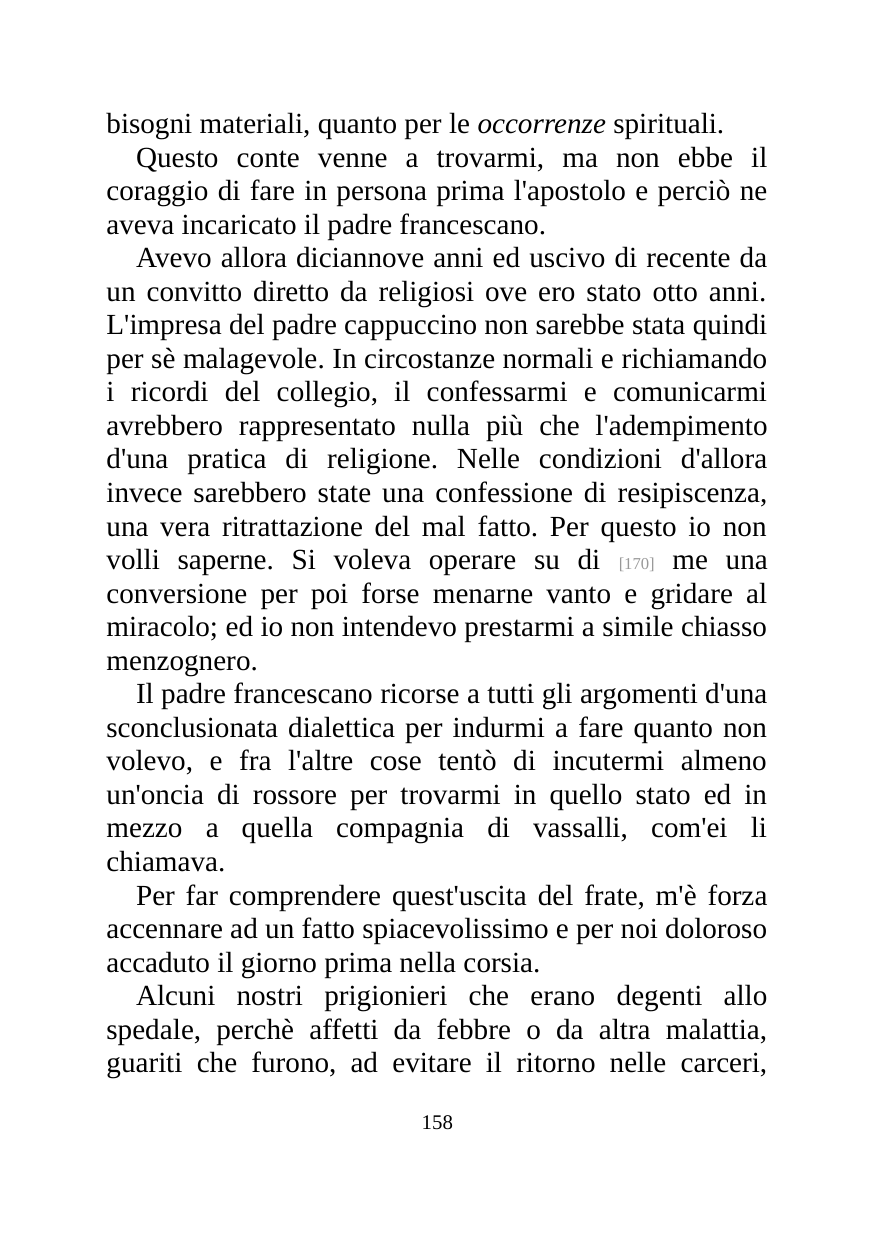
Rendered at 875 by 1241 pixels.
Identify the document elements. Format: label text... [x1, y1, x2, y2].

text Il padre francescano ricorse a tutti gli argomenti d'una sconclusionata dialettica per indurmi a fare quanto non volevo, e fra l'altre cose tentò di incutermi almeno un'oncia di rossore per trovarmi in quello stato ed in mezzo a quella compagnia di vassalli, com'ei li chiamava. [106, 676, 768, 878]
text bisogni materiali, quanto per le occorrenze spirituali. [106, 106, 768, 140]
text Per far comprendere quest'uscita del frate, m'è forza accennare ad un fatto spiacevolissimo e per noi doloroso accaduto il giorno prima nella corsia. [106, 878, 768, 978]
text Questo conte venne a trovarmi, ma non ebbe il coraggio di fare in persona prima l'apostolo e perciò ne aveva incaricato il padre francescano. [106, 140, 768, 240]
text Avevo allora diciannove anni ed uscivo di recente da un convitto diretto da religiosi ove ero stato otto anni. L'impresa del padre cappuccino non sarebbe stata quindi per sè malagevole. In circostanze normali e richiamando i ricordi del collegio, il confessarmi e comunicarmi avrebbero rappresentato nulla più che l'adempimento d'una pratica di religione. Nelle condizioni d'allora invece sarebbero state una confessione di resipiscenza, una vera ritrattazione del mal fatto. Per questo io non volli saperne. Si voleva operare su di [170] me una conversione per poi forse menarne vanto e gridare al miracolo; ed io non intendevo prestarmi a simile chiasso menzognero. [106, 240, 768, 676]
text Alcuni nostri prigionieri che erano degenti allo spedale, perchè affetti da febbre o da altra malattia, guariti che furono, ad evitare il ritorno nelle carceri, [106, 978, 768, 1079]
